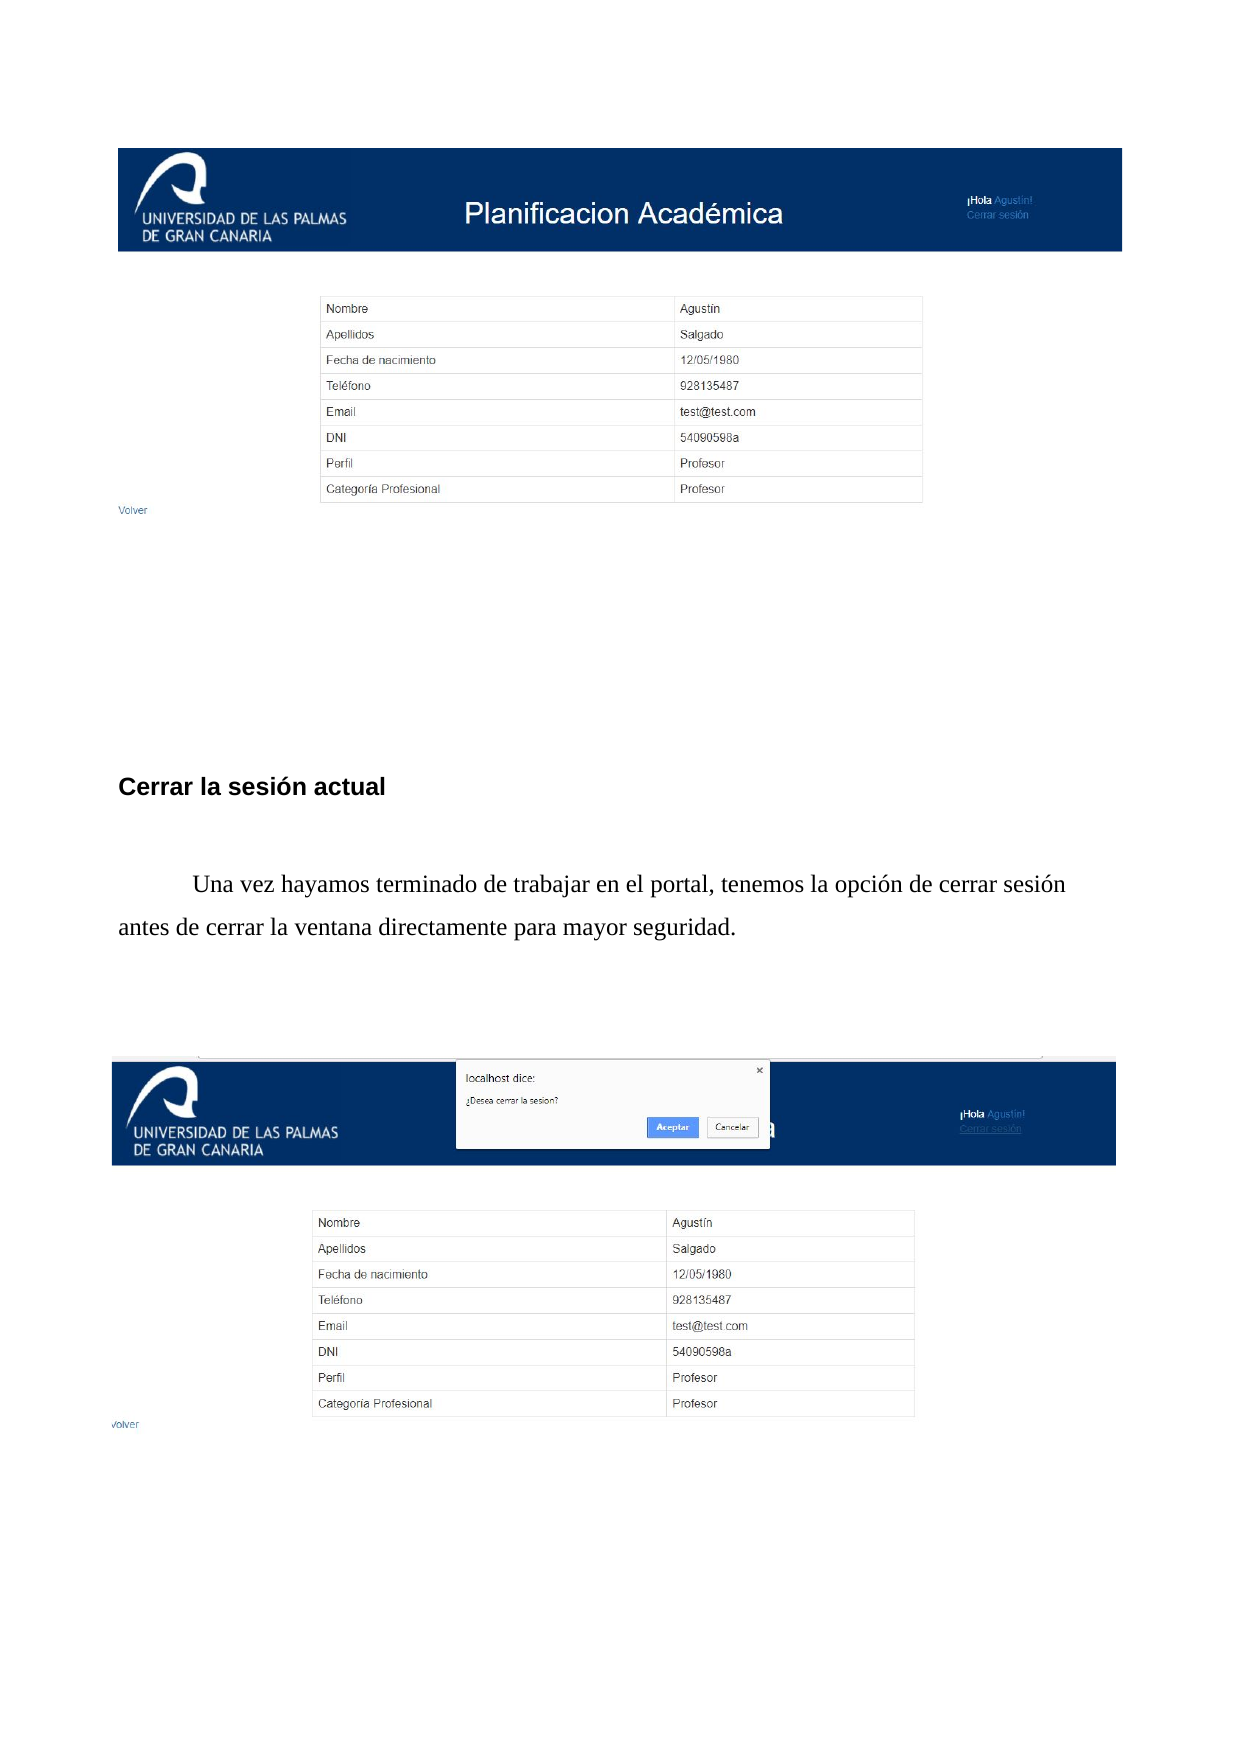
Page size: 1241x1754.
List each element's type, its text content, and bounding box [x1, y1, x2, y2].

text Una vez hayamos terminado de trabajar en el portal, tenemos la opción de cerrar sesión antes de cerrar la ventana directamente para mayor seguridad. [118, 869, 1122, 941]
subtitle Cerrar la sesión actual [118, 772, 1122, 801]
picture [111, 1056, 1116, 1436]
picture [118, 148, 1123, 529]
